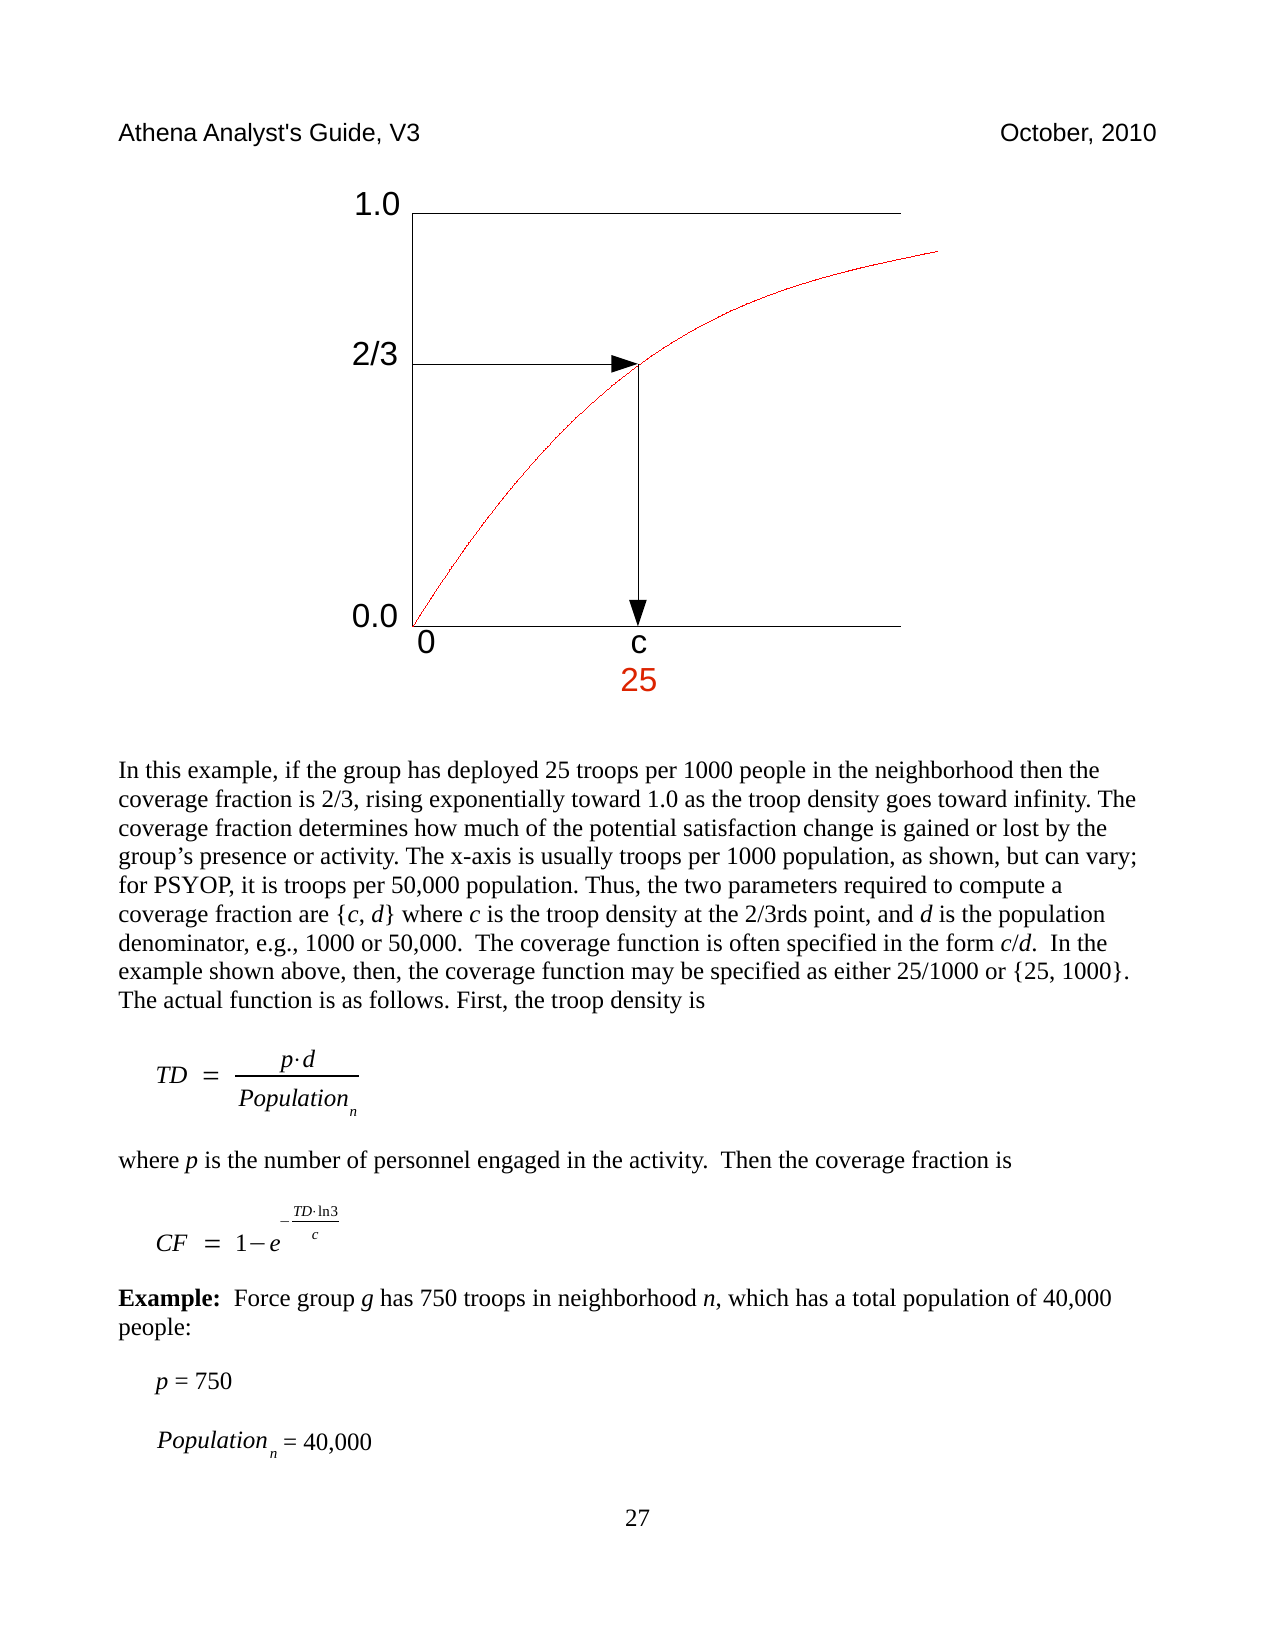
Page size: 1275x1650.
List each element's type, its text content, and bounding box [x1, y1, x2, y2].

text where p is the number of personnel engaged in the activity. Then the coverage fraction is [118, 1145, 1157, 1174]
text Example: Force group g has 750 troops in neighborhood n, which has a total population of 40,000 people: [118, 1283, 1157, 1341]
text p = 750 [118, 1366, 1157, 1395]
text = 40,000 [118, 1421, 1157, 1462]
text In this example, if the group has deployed 25 troops per 1000 people in the neighborhood then the coverage fraction is 2/3, rising exponentially toward 1.0 as the troop density goes toward infinity. The coverage fraction determines how much of the potential satisfaction change is gained or lost by the group’s presence or activity. The x-axis is usually troops per 1000 population, as shown, but can vary; for PSYOP, it is troops per 50,000 population. Thus, the two parameters required to compute a coverage fraction are {c, d} where c is the troop density at the 2/3rds point, and d is the population denominator, e.g., 1000 or 50,000. The coverage function is often specified in the form c/d. In the example shown above, then, the coverage function may be specified as either 25/1000 or {25, 1000}. The actual function is as follows. First, the troop density is [118, 755, 1157, 1014]
